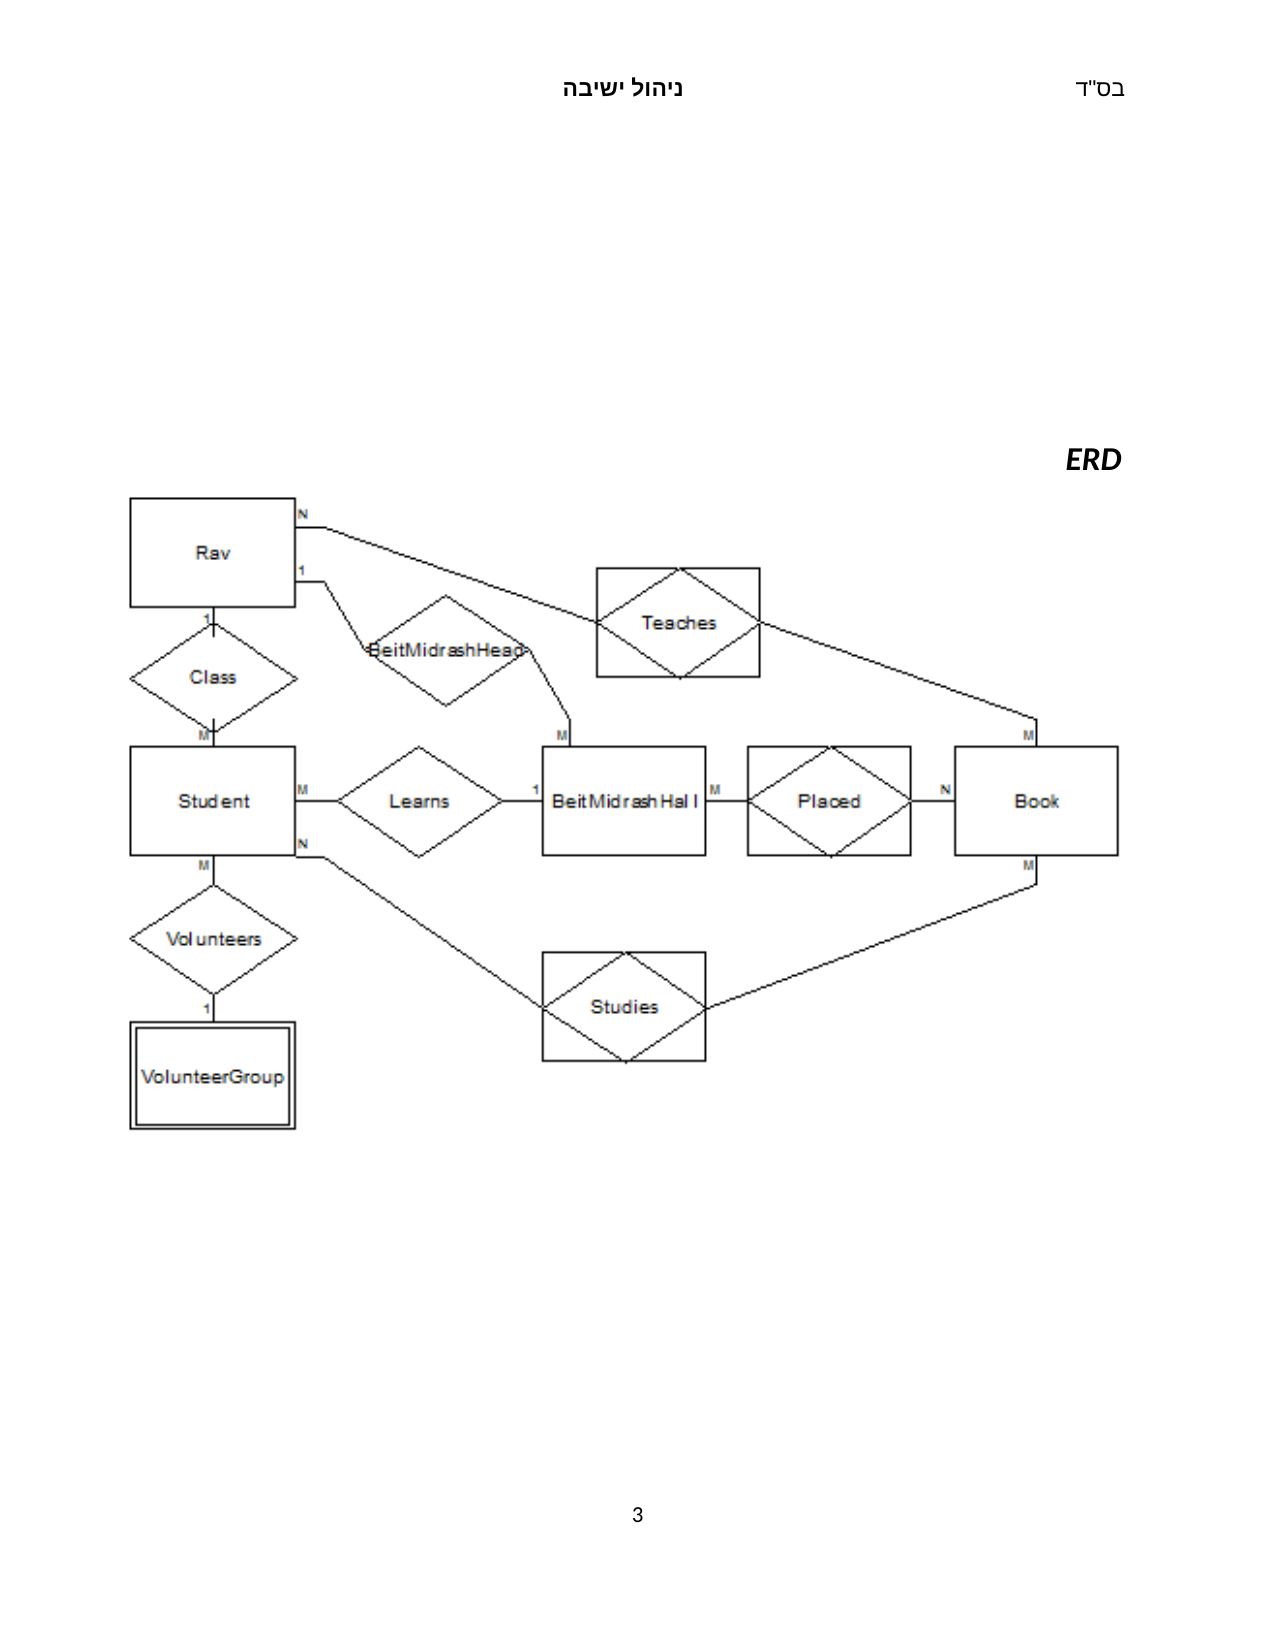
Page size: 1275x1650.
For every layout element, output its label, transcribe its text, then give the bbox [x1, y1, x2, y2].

text ERD [150, 438, 1125, 479]
